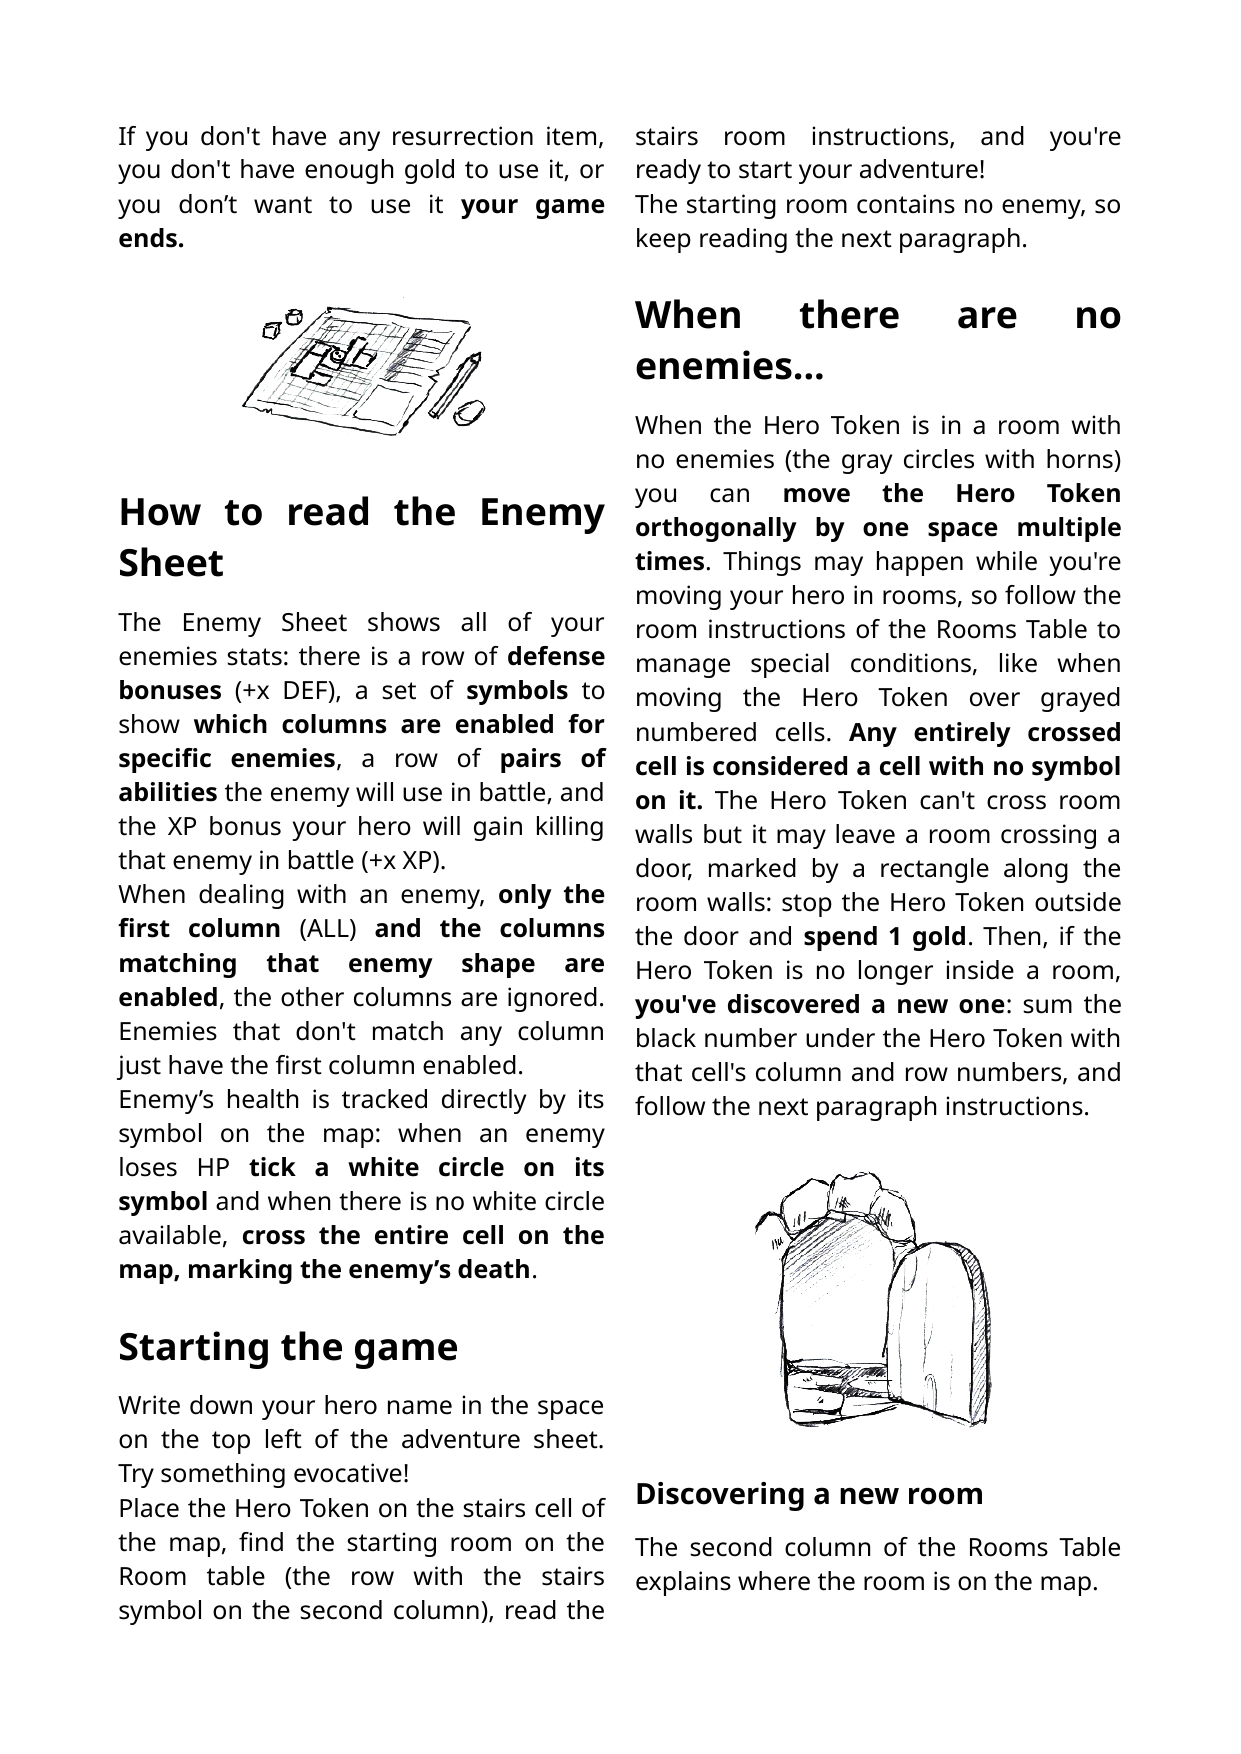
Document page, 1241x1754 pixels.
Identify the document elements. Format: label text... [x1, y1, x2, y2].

text How to read the Enemy Sheet [118, 485, 605, 587]
text Starting the game [118, 1320, 605, 1371]
text Discovering a new room [635, 1473, 1122, 1513]
picture [222, 288, 502, 452]
text When there are no enemies... [635, 288, 1122, 391]
text The Enemy Sheet shows all of your enemies stats: there is a row of defense bonuses (+x DEF), a set of symbols to show which columns are enabled for specific enemies, a row of pairs of abilities the enemy will use in battle, and the XP bonus your hero will gain killing that enemy in battle (+x XP). [118, 604, 605, 877]
text If you don't have any resurrection item, you don't have enough gold to use it, or you don’t want to use it your game ends. [118, 118, 605, 254]
picture [755, 1157, 1002, 1439]
text When the Hero Token is in a room with no enemies (the gray circles with horns) you can move the Hero Token orthogonally by one space multiple times. Things may happen while you're moving your hero in rooms, so follow the room instructions of the Rooms Table to manage special conditions, like when moving the Hero Token over grayed numbered cells. Any entirely crossed cell is considered a cell with no symbol on it. The Hero Token can't cross room walls but it may leave a room crossing a door, marked by a rectangle along the room walls: stop the Hero Token outside the door and spend 1 gold. Then, if the Hero Token is no longer inside a room, you've discovered a new one: sum the black number under the Hero Token with that cell's column and row numbers, and follow the next paragraph instructions. [635, 408, 1122, 1123]
text The second column of the Rooms Table explains where the room is on the map. [635, 1530, 1122, 1598]
text The starting room contains no enemy, so keep reading the next paragraph. [635, 186, 1122, 254]
text Place the Hero Token on the stairs cell of the map, find the starting room on the Room table (the row with the stairs symbol on the second column), read the [118, 1490, 605, 1626]
text Enemy’s health is tracked directly by its symbol on the map: when an enemy loses HP tick a white circle on its symbol and when there is no white circle available, cross the entire cell on the map, marking the enemy’s death. [118, 1081, 605, 1286]
text Write down your hero name in the space on the top left of the adventure sheet. Try something evocative! [118, 1388, 605, 1490]
text stairs room instructions, and you're ready to start your adventure! [635, 118, 1122, 186]
text When dealing with an enemy, only the first column (ALL) and the columns matching that enemy shape are enabled, the other columns are ignored. Enemies that don't match any column just have the first column enabled. [118, 877, 605, 1081]
